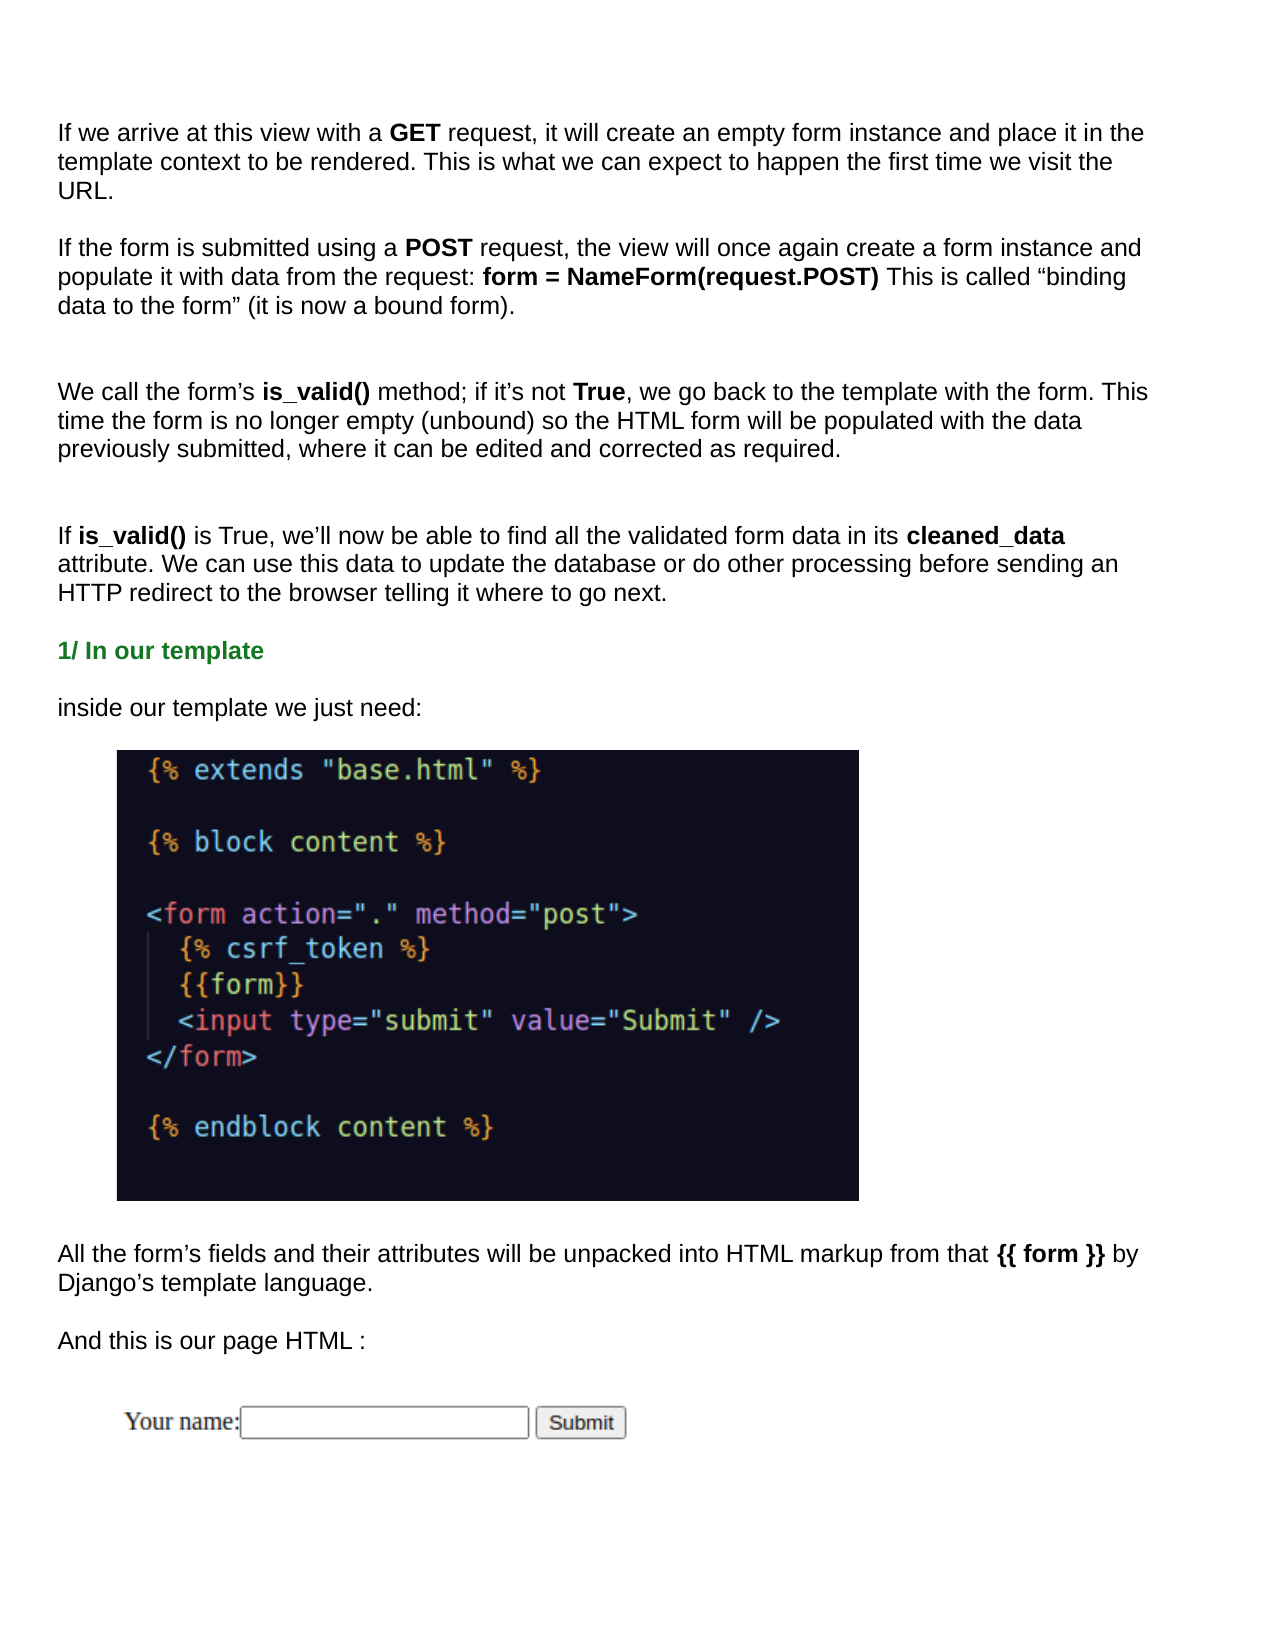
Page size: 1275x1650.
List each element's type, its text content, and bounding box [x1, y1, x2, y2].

text And this is our page HTML : [57, 1326, 1154, 1354]
picture [118, 1382, 755, 1539]
text We call the form’s is_valid() method; if it’s not True, we go back to the template with the form. This time the form is no longer empty (unbound) so the HTML form will be populated with the data previously submitted, where it can be edited and corrected as required. [57, 377, 1154, 463]
text 1/ In our template [57, 636, 1154, 664]
text inside our template we just need: [57, 693, 1154, 722]
text If the form is submitted using a POST request, the view will once again create a form instance and populate it with data from the request: form = NameForm(request.POST) This is called “binding data to the form” (it is now a bound form). [57, 233, 1154, 319]
picture [116, 750, 859, 1201]
text If we arrive at this view with a GET request, it will create an empty form instance and place it in the template context to be rendered. This is what we can expect to happen the first time we visit the URL. [57, 118, 1154, 204]
text If is_valid() is True, we’ll now be able to find all the validated form data in its cleaned_data attribute. We can use this data to update the database or do other processing before sending an HTTP redirect to the browser telling it where to go next. [57, 521, 1154, 607]
text All the form’s fields and their attributes will be unpacked into HTML markup from that {{ form }} by Django’s template language. [57, 1239, 1154, 1297]
